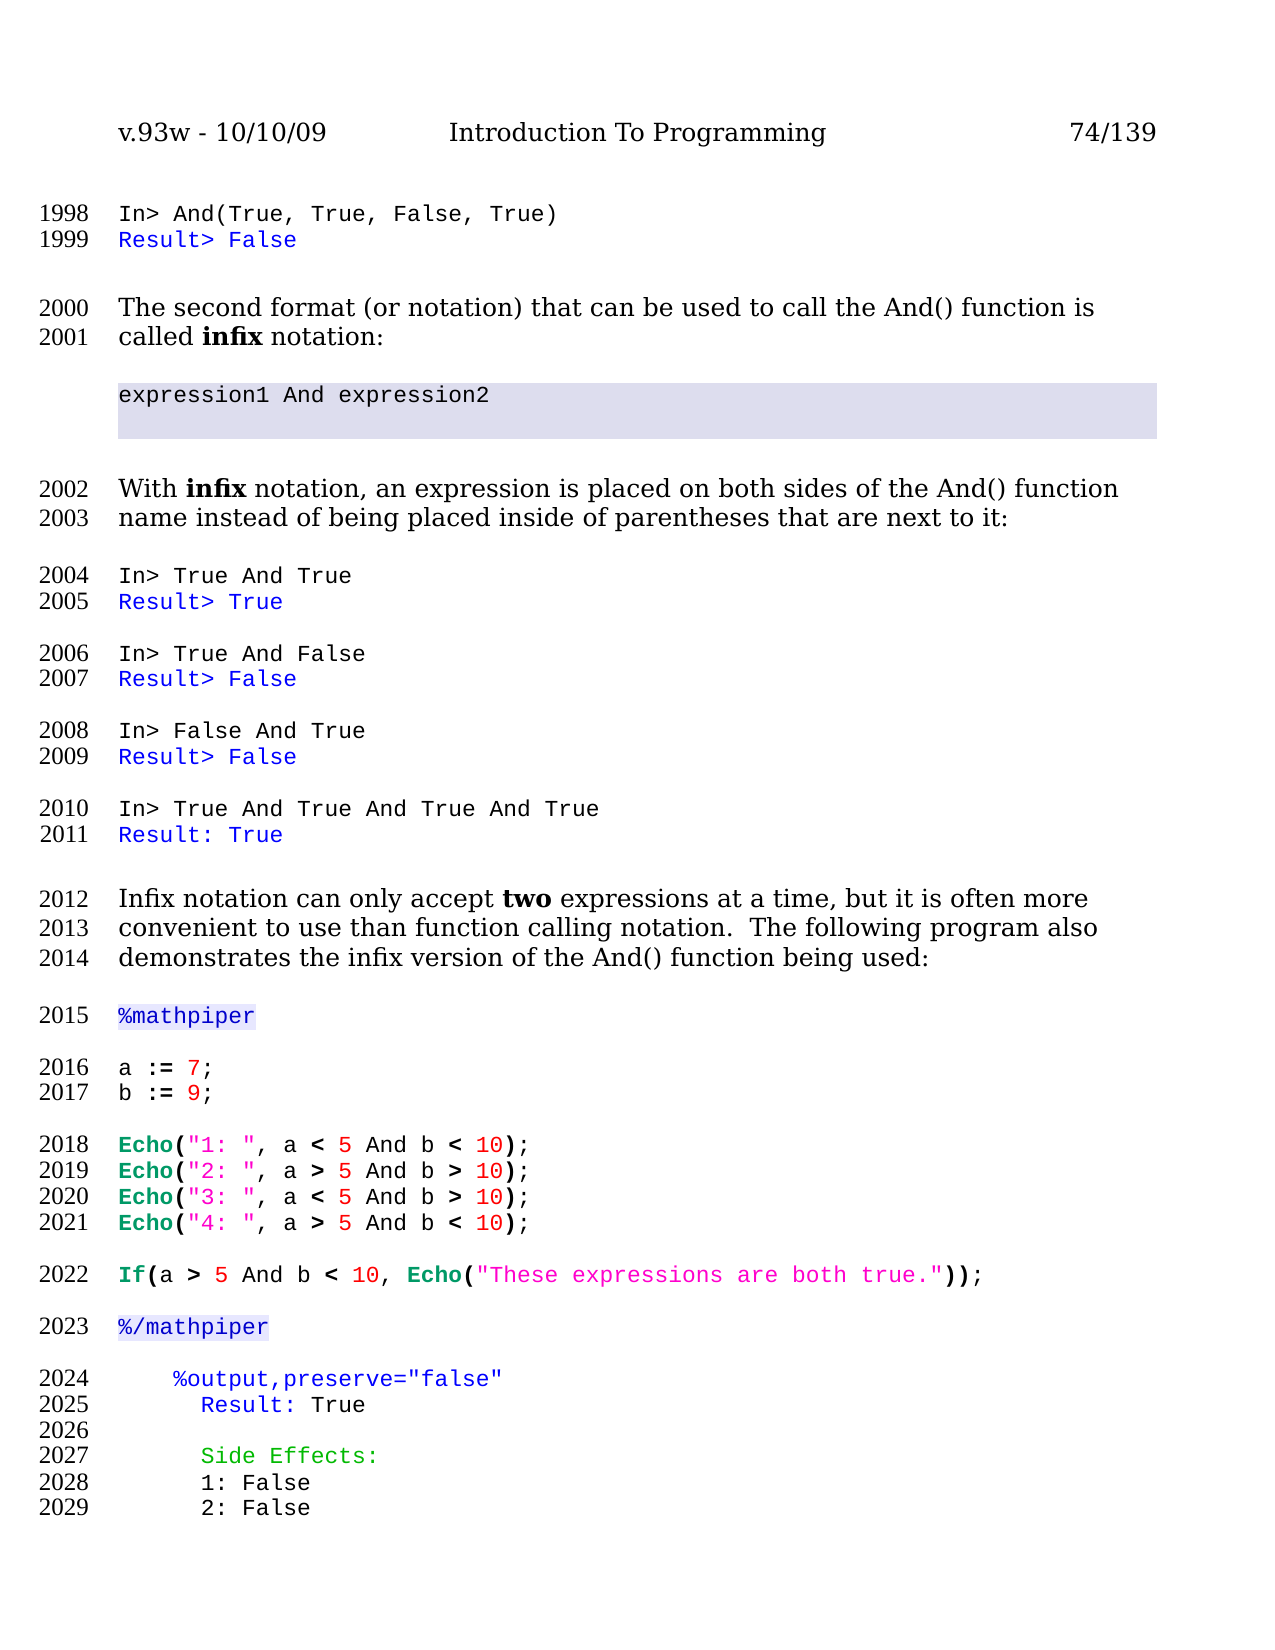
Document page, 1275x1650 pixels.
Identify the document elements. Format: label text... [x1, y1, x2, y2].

text In> True And True And True And True [118, 797, 1157, 823]
text With infix notation, an expression is placed on both sides of the And() function name instead of being placed inside of parentheses that are next to it: [118, 473, 1157, 532]
text Result> False [118, 668, 1157, 694]
text If(a > 5 And b < 10, Echo("These expressions are both true.")); [118, 1263, 1157, 1289]
text Result> False [118, 746, 1157, 772]
text Result: True [118, 823, 1157, 849]
text In> True And True [118, 564, 1157, 590]
text Echo("4: ", a > 5 And b < 10); [118, 1211, 1157, 1237]
text Result> True [118, 590, 1157, 616]
text Side Effects: [118, 1445, 1157, 1471]
text Echo("1: ", a < 5 And b < 10); [118, 1134, 1157, 1159]
text a := 7; [118, 1056, 1157, 1082]
text b := 9; [118, 1082, 1157, 1108]
text Result> False [118, 229, 1157, 254]
text %/mathpiper [118, 1315, 1157, 1341]
text 2: False [118, 1497, 1157, 1523]
text The second format (or notation) that can be used to call the And() function is called infix notation: [118, 293, 1157, 351]
text In> False And True [118, 720, 1157, 746]
text Infix notation can only accept two expressions at a time, but it is often more convenient to use than function calling notation. The following program also demonstrates the infix version of the And() function being used: [118, 884, 1157, 972]
text Echo("3: ", a < 5 And b > 10); [118, 1186, 1157, 1211]
text In> And(True, True, False, True) [118, 203, 1157, 229]
table_header expression1 And expression2 [118, 383, 1157, 439]
text 1: False [118, 1471, 1157, 1497]
text In> True And False [118, 642, 1157, 668]
text Echo("2: ", a > 5 And b > 10); [118, 1159, 1157, 1186]
text %mathpiper [118, 1004, 1157, 1030]
text %output,preserve="false" [118, 1367, 1157, 1393]
text Result: True [118, 1393, 1157, 1419]
